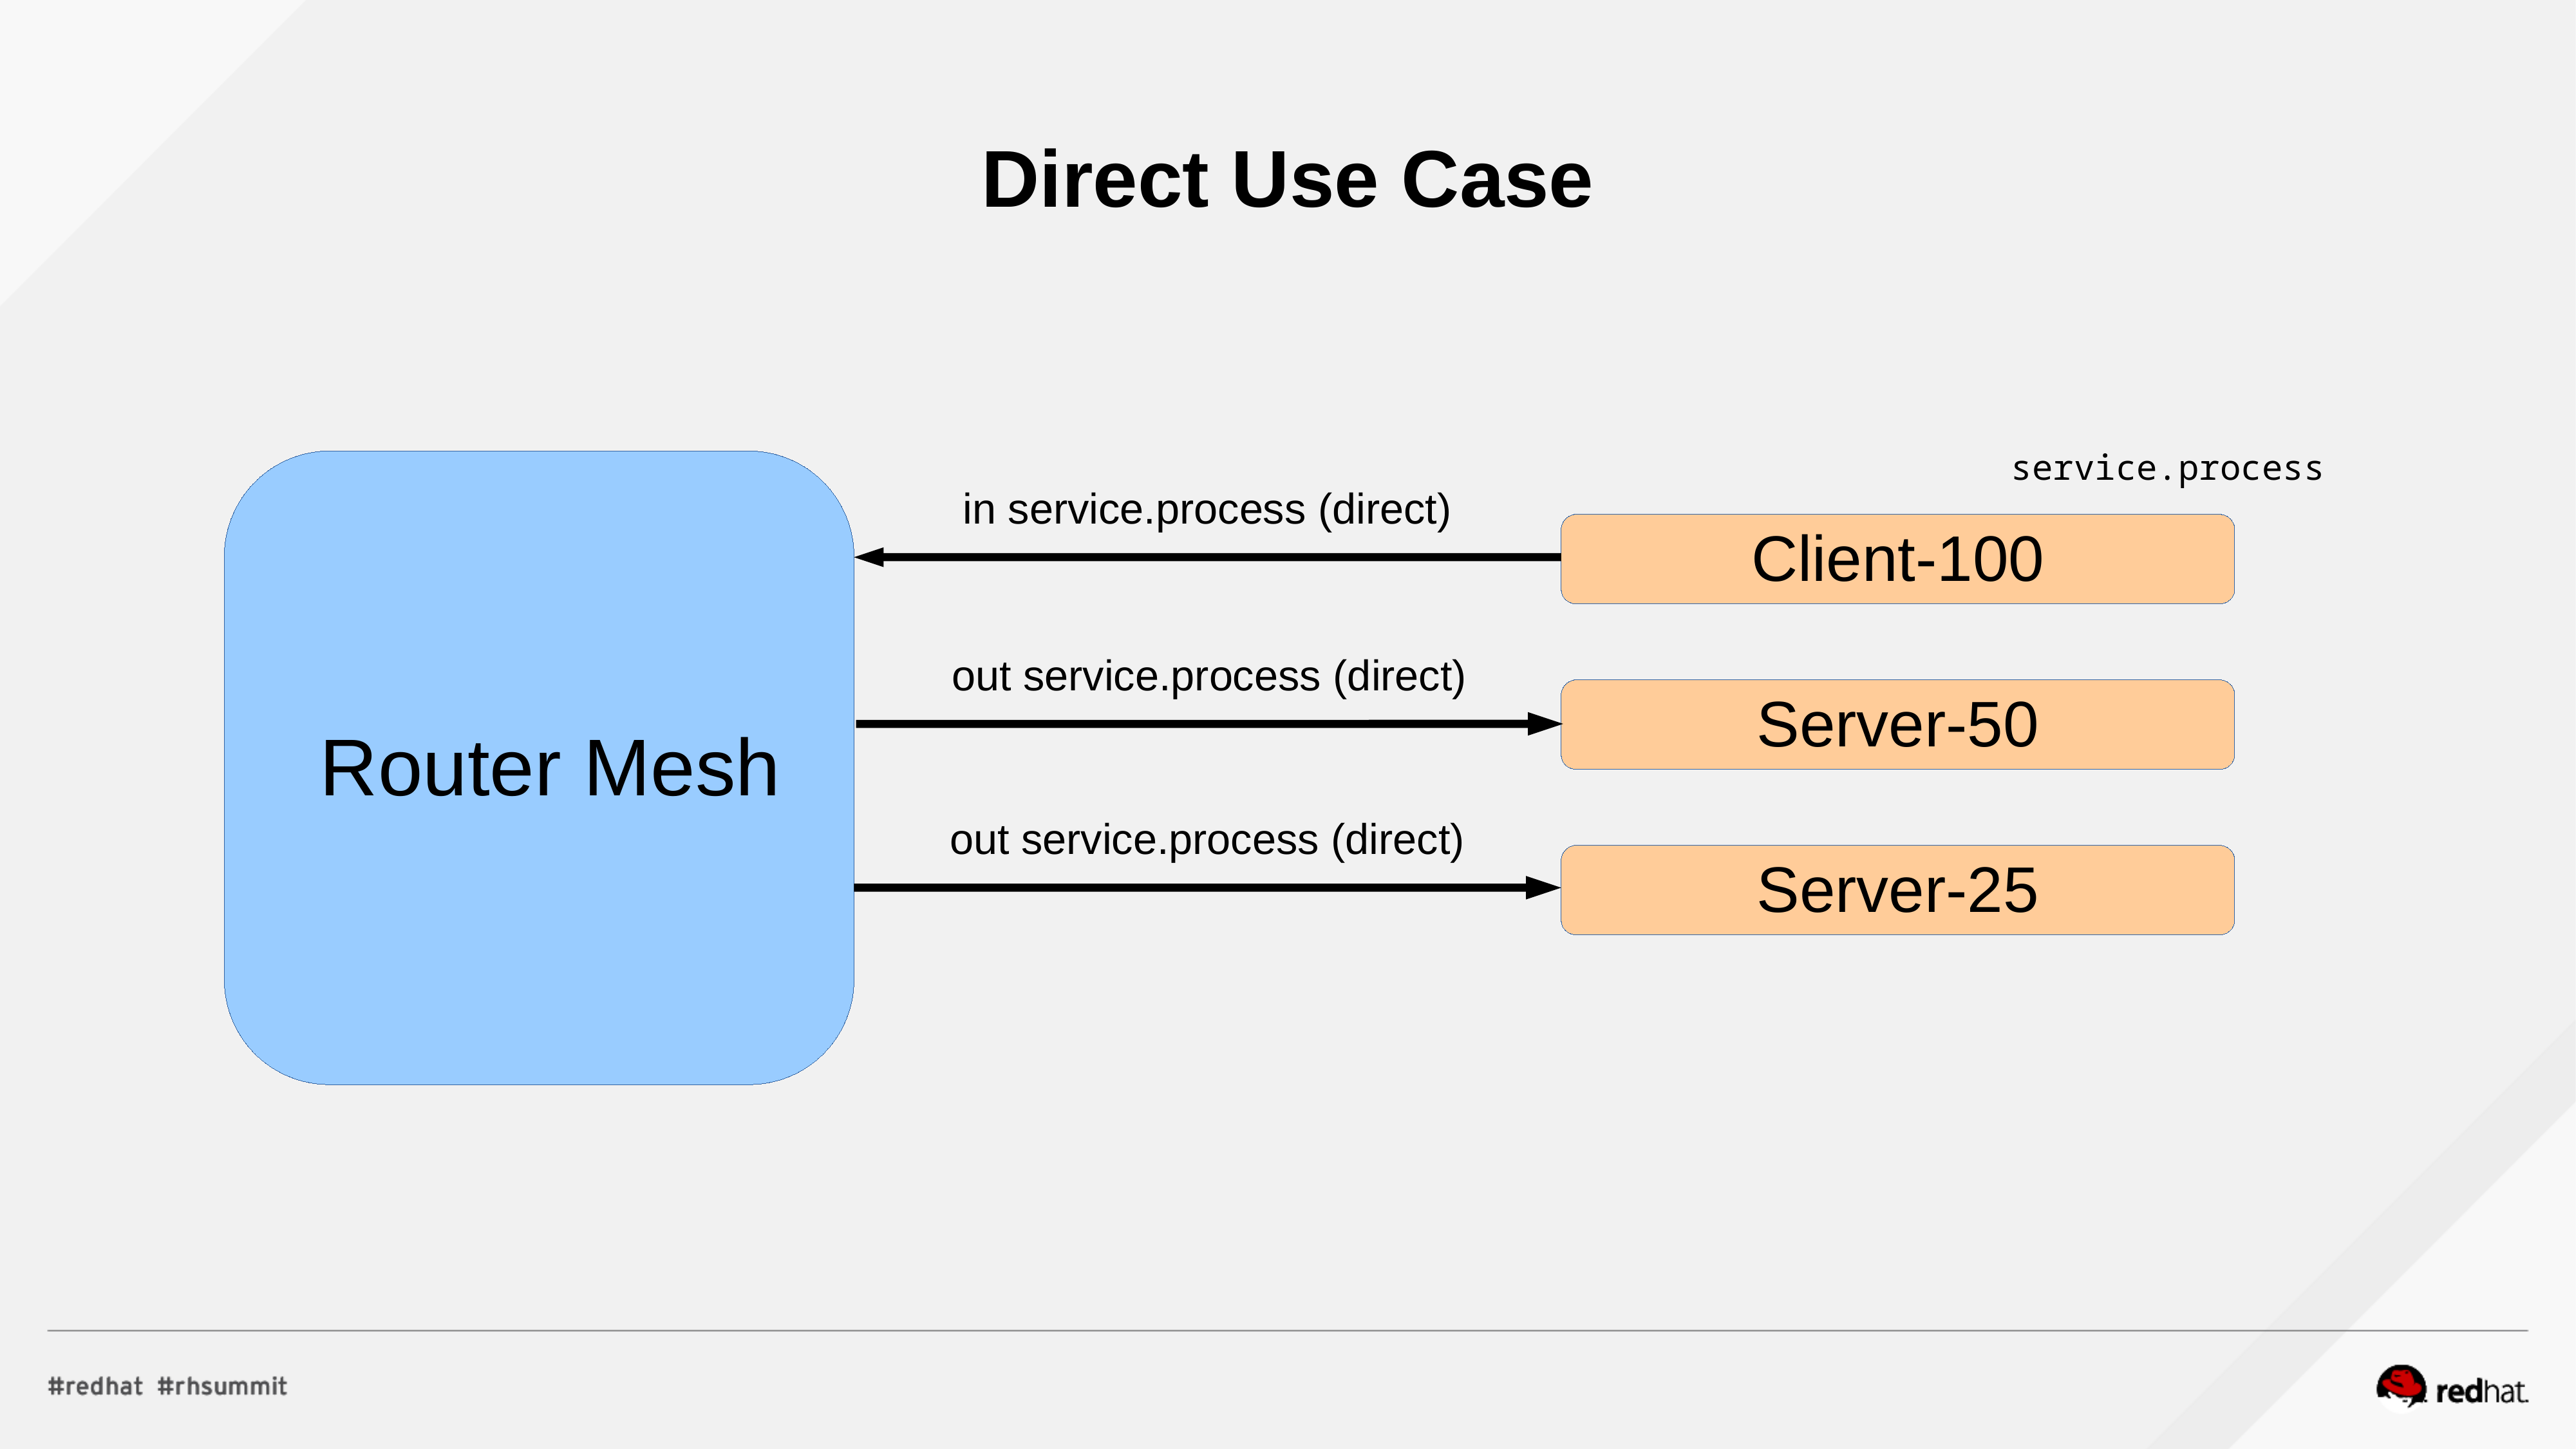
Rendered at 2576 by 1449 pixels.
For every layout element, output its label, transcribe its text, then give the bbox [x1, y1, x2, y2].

text_box Client-100 [1561, 514, 2235, 604]
text_box Router Mesh [224, 451, 854, 1085]
text_box service.process [2001, 438, 2337, 489]
picture [0, 0, 2576, 1449]
title Direct Use Case [129, 57, 2447, 300]
text_box Server-25 [1561, 845, 2235, 935]
text_box Server-50 [1561, 679, 2235, 770]
